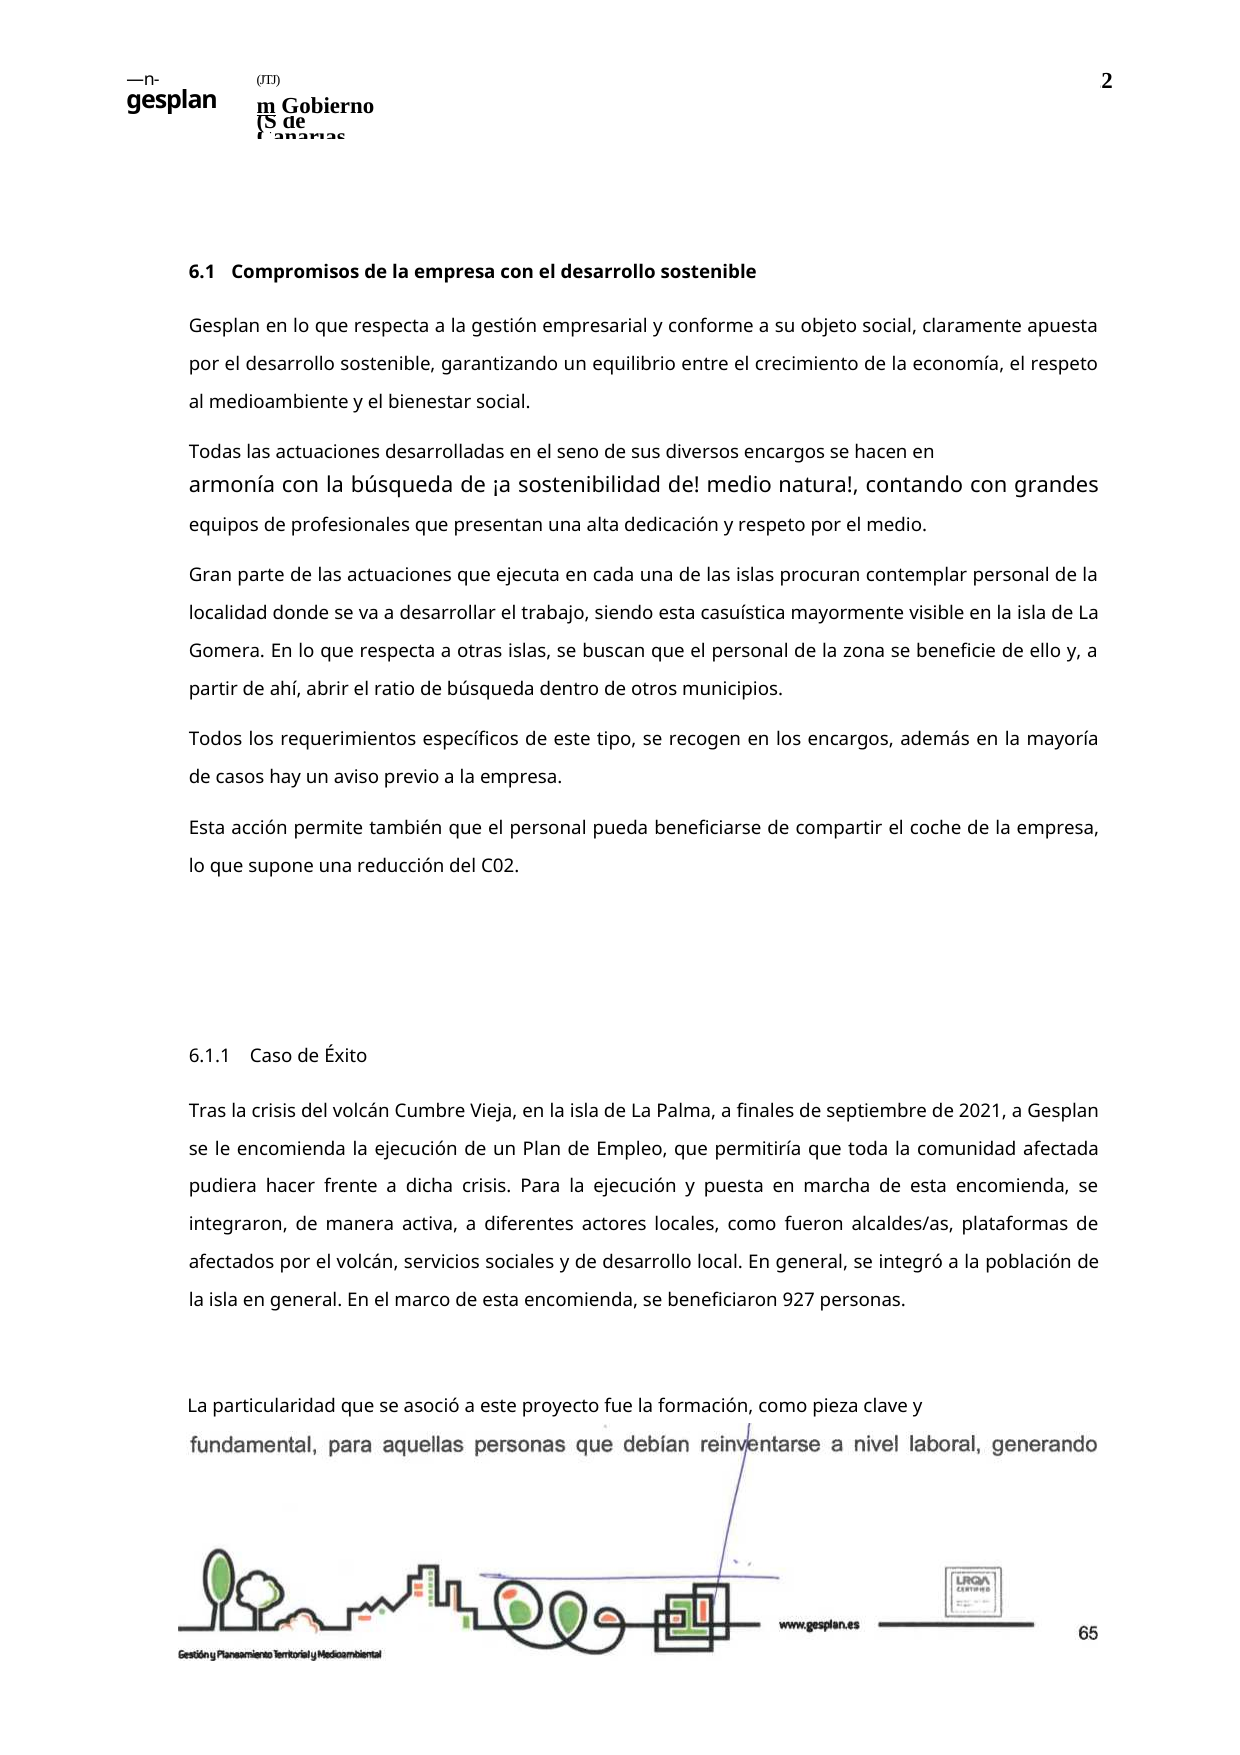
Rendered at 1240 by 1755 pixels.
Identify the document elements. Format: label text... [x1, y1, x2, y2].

text armonía con la búsqueda de ¡a sostenibilidad de! medio natura!, contando con grandes equipos de profesionales que presentan una alta dedicación y respeto por el medio. [188, 462, 1100, 539]
subtitle 6.1 Compromisos de la empresa con el desarrollo sostenible [188, 263, 1100, 282]
picture [178, 1423, 1098, 1661]
list Caso de Éxito [188, 1048, 1100, 1067]
text Tras la crisis del volcán Cumbre Vieja, en la isla de La Palma, a finales de septiembre de 2021, a Gesplan se le encomienda la ejecución de un Plan de Empleo, que permitiría que toda la comunidad afectada pudiera hacer frente a dicha crisis. Para la ejecución y puesta en marcha de esta encomienda, se integraron, de manera activa, a diferentes actores locales, como fueron alcaldes/as, plataformas de afectados por el volcán, servicios sociales y de desarrollo local. En general, se integró a la población de la isla en general. En el marco de esta encomienda, se beneficiaron 927 personas. [188, 1087, 1100, 1314]
text Gesplan en lo que respecta a la gestión empresarial y conforme a su objeto social, claramente apuesta por el desarrollo sostenible, garantizando un equilibrio entre el crecimiento de la economía, el respeto al medioambiente y el bienestar social. [188, 302, 1100, 416]
text (JTJ) [256, 73, 392, 87]
text Todos los requerimientos específicos de este tipo, se recogen en los encargos, además en la mayoría de casos hay un aviso previo a la empresa. [188, 715, 1100, 792]
text (S de Canarias [260, 116, 392, 139]
text EINF 2022 [1006, 70, 1113, 93]
text La particularidad que se asoció a este proyecto fue la formación, como pieza clave y [187, 1397, 1100, 1416]
text —n- [126, 71, 1100, 89]
text Esta acción permite también que el personal pueda beneficiarse de compartir el coche de la empresa, lo que supone una reducción del C02. [188, 804, 1100, 880]
subtitle gesplan [126, 89, 1100, 114]
text Gran parte de las actuaciones que ejecuta en cada una de las islas procuran contemplar personal de la localidad donde se va a desarrollar el trabajo, siendo esta casuística mayormente visible en la isla de La Gomera. En lo que respecta a otras islas, se buscan que el personal de la zona se beneficie de ello y, a partir de ahí, abrir el ratio de búsqueda dentro de otros municipios. [188, 552, 1100, 703]
text Todas las actuaciones desarrolladas en el seno de sus diversos encargos se hacen en [188, 444, 1100, 462]
text m Gobierno [256, 101, 392, 116]
